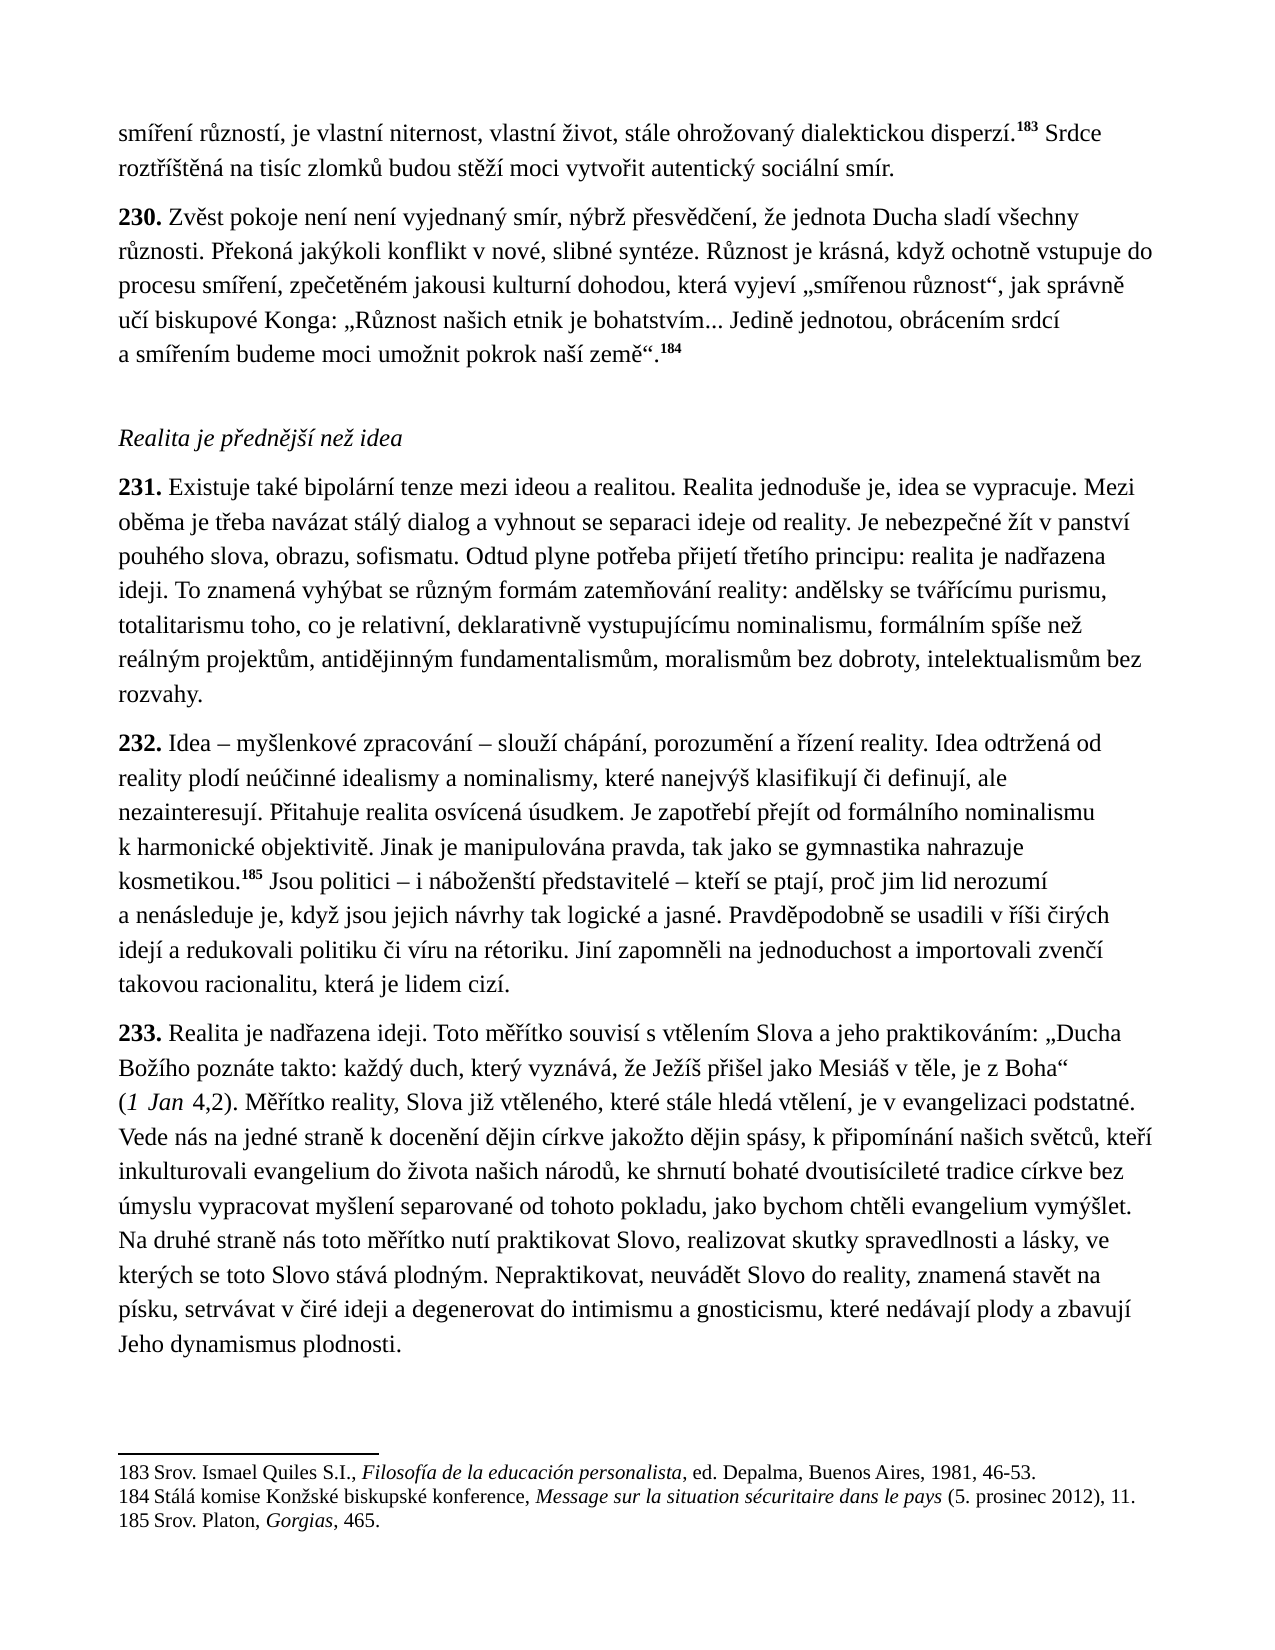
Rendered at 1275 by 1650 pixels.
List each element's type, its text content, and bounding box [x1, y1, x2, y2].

text Stálá komise Konžské biskupské konference, Message sur la situation sécuritaire dans le pays (5. prosinec 2012), 11. [118, 1484, 1157, 1508]
text 233. Realita je nadřazena ideji. Toto měřítko souvisí s vtělením Slova a jeho praktikováním: „Ducha Božího poznáte takto: každý duch, který vyznává, že Ježíš přišel jako Mesiáš v těle, je z Boha“ (1 Jan 4,2). Měřítko reality, Slova již vtěleného, které stále hledá vtělení, je v evangelizaci podstatné. Vede nás na jedné straně k docenění dějin církve jakožto dějin spásy, k připomínání našich světců, kteří inkulturovali evangelium do života našich národů, ke shrnutí bohaté dvoutisícileté tradice církve bez úmyslu vypracovat myšlení separované od tohoto pokladu, jako bychom chtěli evangelium vymýšlet. Na druhé straně nás toto měřítko nutí praktikovat Slovo, realizovat skutky spravedlnosti a lásky, ve kterých se toto Slovo stává plodným. Nepraktikovat, neuvádět Slovo do reality, znamená stavět na písku, setrvávat v čiré ideji a degenerovat do intimismu a gnosticismu, které nedávají plody a zbavují Jeho dynamismus plodnosti. [118, 1018, 1157, 1392]
text 232. Idea – myšlenkové zpracování – slouží chápání, porozumění a řízení reality. Idea odtržená od reality plodí neúčinné idealismy a nominalismy, které nanejvýš klasifikují či definují, ale nezainteresují. Přitahuje realita osvícená úsudkem. Je zapotřebí přejít od formálního nominalismu k harmonické objektivitě. Jinak je manipulována pravda, tak jako se gymnastika nahrazuje kosmetikou. Jsou politici – i náboženští představitelé – kteří se ptají, proč jim lid nerozumí a nenásleduje je, když jsou jejich návrhy tak logické a jasné. Pravděpodobně se usadili v říši čirých idejí a redukovali politiku či víru na rétoriku. Jiní zapomněli na jednoduchost a importovali zvenčí takovou racionalitu, která je lidem cizí. [118, 728, 1157, 998]
text 230. Zvěst pokoje není není vyjednaný smír, nýbrž přesvědčení, že jednota Ducha sladí všechny různosti. Překoná jakýkoli konflikt v nové, slibné syntéze. Různost je krásná, když ochotně vstupuje do procesu smíření, zpečetěném jakousi kulturní dohodou, která vyjeví „smířenou různost“, jak správně učí biskupové Konga: „Různost našich etnik je bohatstvím... Jedině jednotou, obrácením srdcí a smířením budeme moci umožnit pokrok naší země“. [118, 202, 1157, 403]
text Srov. Platon, Gorgias, 465. [118, 1508, 1157, 1532]
text Realita je přednější než idea [118, 423, 1157, 452]
text 231. Existuje také bipolární tenze mezi ideou a realitou. Realita jednoduše je, idea se vypracuje. Mezi oběma je třeba navázat stálý dialog a vyhnout se separaci ideje od reality. Je nebezpečné žít v panství pouhého slova, obrazu, sofismatu. Odtud plyne potřeba přijetí třetího principu: realita je nadřazena ideji. To znamená vyhýbat se různým formám zatemňování reality: andělsky se tvářícímu purismu, totalitarismu toho, co je relativní, deklarativně vystupujícímu nominalismu, formálním spíše než reálným projektům, antidějinným fundamentalismům, moralismům bez dobroty, intelektualismům bez rozvahy. [118, 472, 1157, 708]
text smíření růzností, je vlastní niternost, vlastní život, stále ohrožovaný dialektickou disperzí. Srdce roztříštěná na tisíc zlomků budou stěží moci vytvořit autentický sociální smír. [118, 118, 1157, 181]
text Srov. Ismael Quiles S.I., Filosofía de la educación personalista, ed. Depalma, Buenos Aires, 1981, 46-53. [118, 1460, 1157, 1484]
